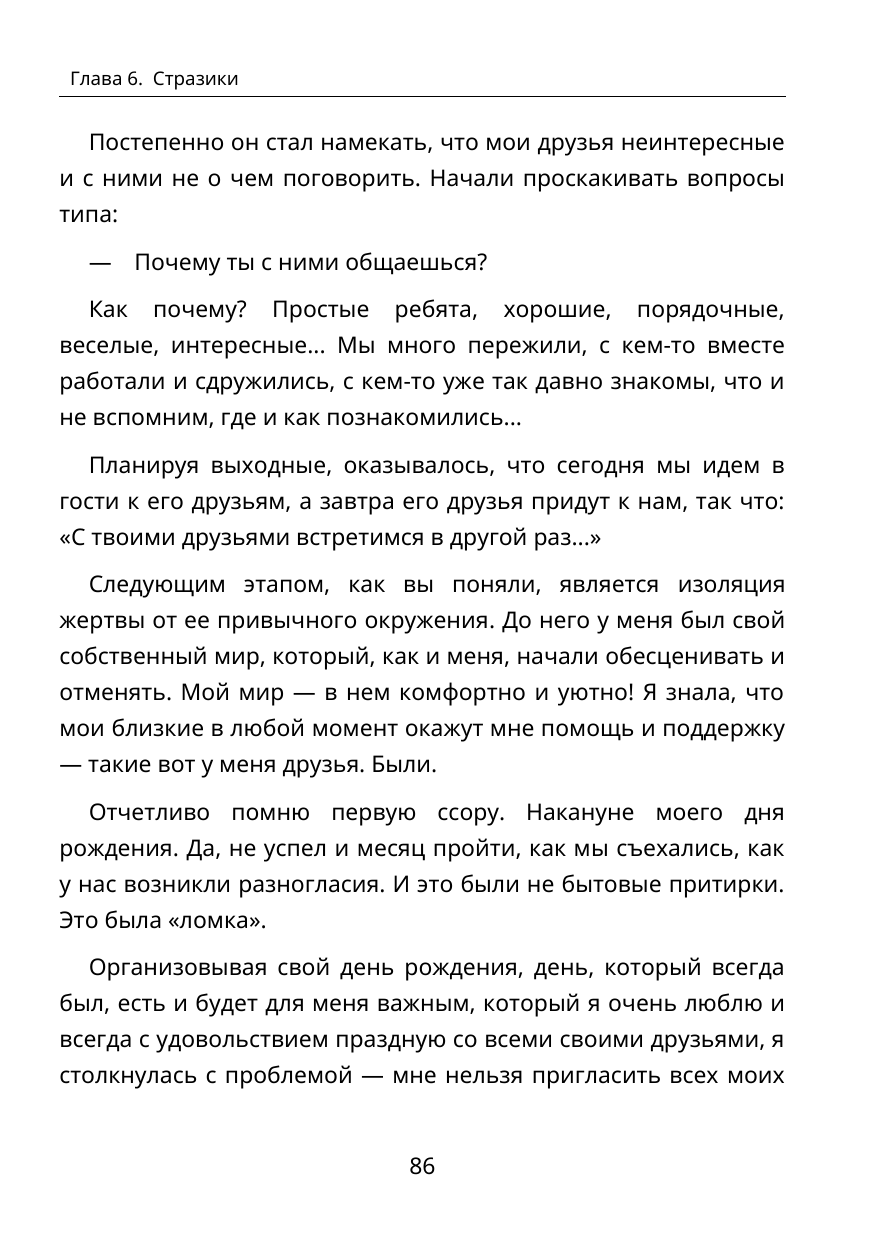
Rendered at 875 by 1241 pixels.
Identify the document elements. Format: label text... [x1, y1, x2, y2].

text Отчетливо помню первую ссору. Накануне моего дня рождения. Да, не успел и месяц пройти, как мы съехались, как у нас возникли разногласия. И это были не бытовые притирки. Это была «ломка». [59, 796, 786, 935]
text Как почему? Простые ребята, хорошие, порядочные, веселые, интересные... Мы много пережили, с кем-то вместе работали и сдружились, с кем-то уже так давно знакомы, что и не вспомним, где и как познакомились... [59, 293, 786, 432]
text Планируя выходные, оказывалось, что сегодня мы идем в гости к его друзьям, а завтра его друзья придут к нам, так что: «С твоими друзьями встретимся в другой раз...» [59, 449, 786, 552]
text Организовывая свой день рождения, день, который всегда был, есть и будет для меня важным, который я очень люблю и всегда с удовольствием праздную со всеми своими друзьями, я столкнулась с проблемой — мне нельзя пригласить всех моих [59, 951, 786, 1090]
text Постепенно он стал намекать, что мои друзья неинтересные и с ними не о чем поговорить. Начали проскакивать вопросы типа: [59, 126, 786, 229]
text Следующим этапом, как вы поняли, является изоляция жертвы от ее привычного окружения. До него у меня был свой собственный мир, который, как и меня, начали обесценивать и отменять. Мой мир — в нем комфортно и уютно! Я знала, что мои близкие в любой момент окажут мне помощь и поддержку — такие вот у меня друзья. Были. [59, 568, 786, 779]
list Почему ты с ними общаешься? [59, 246, 786, 277]
